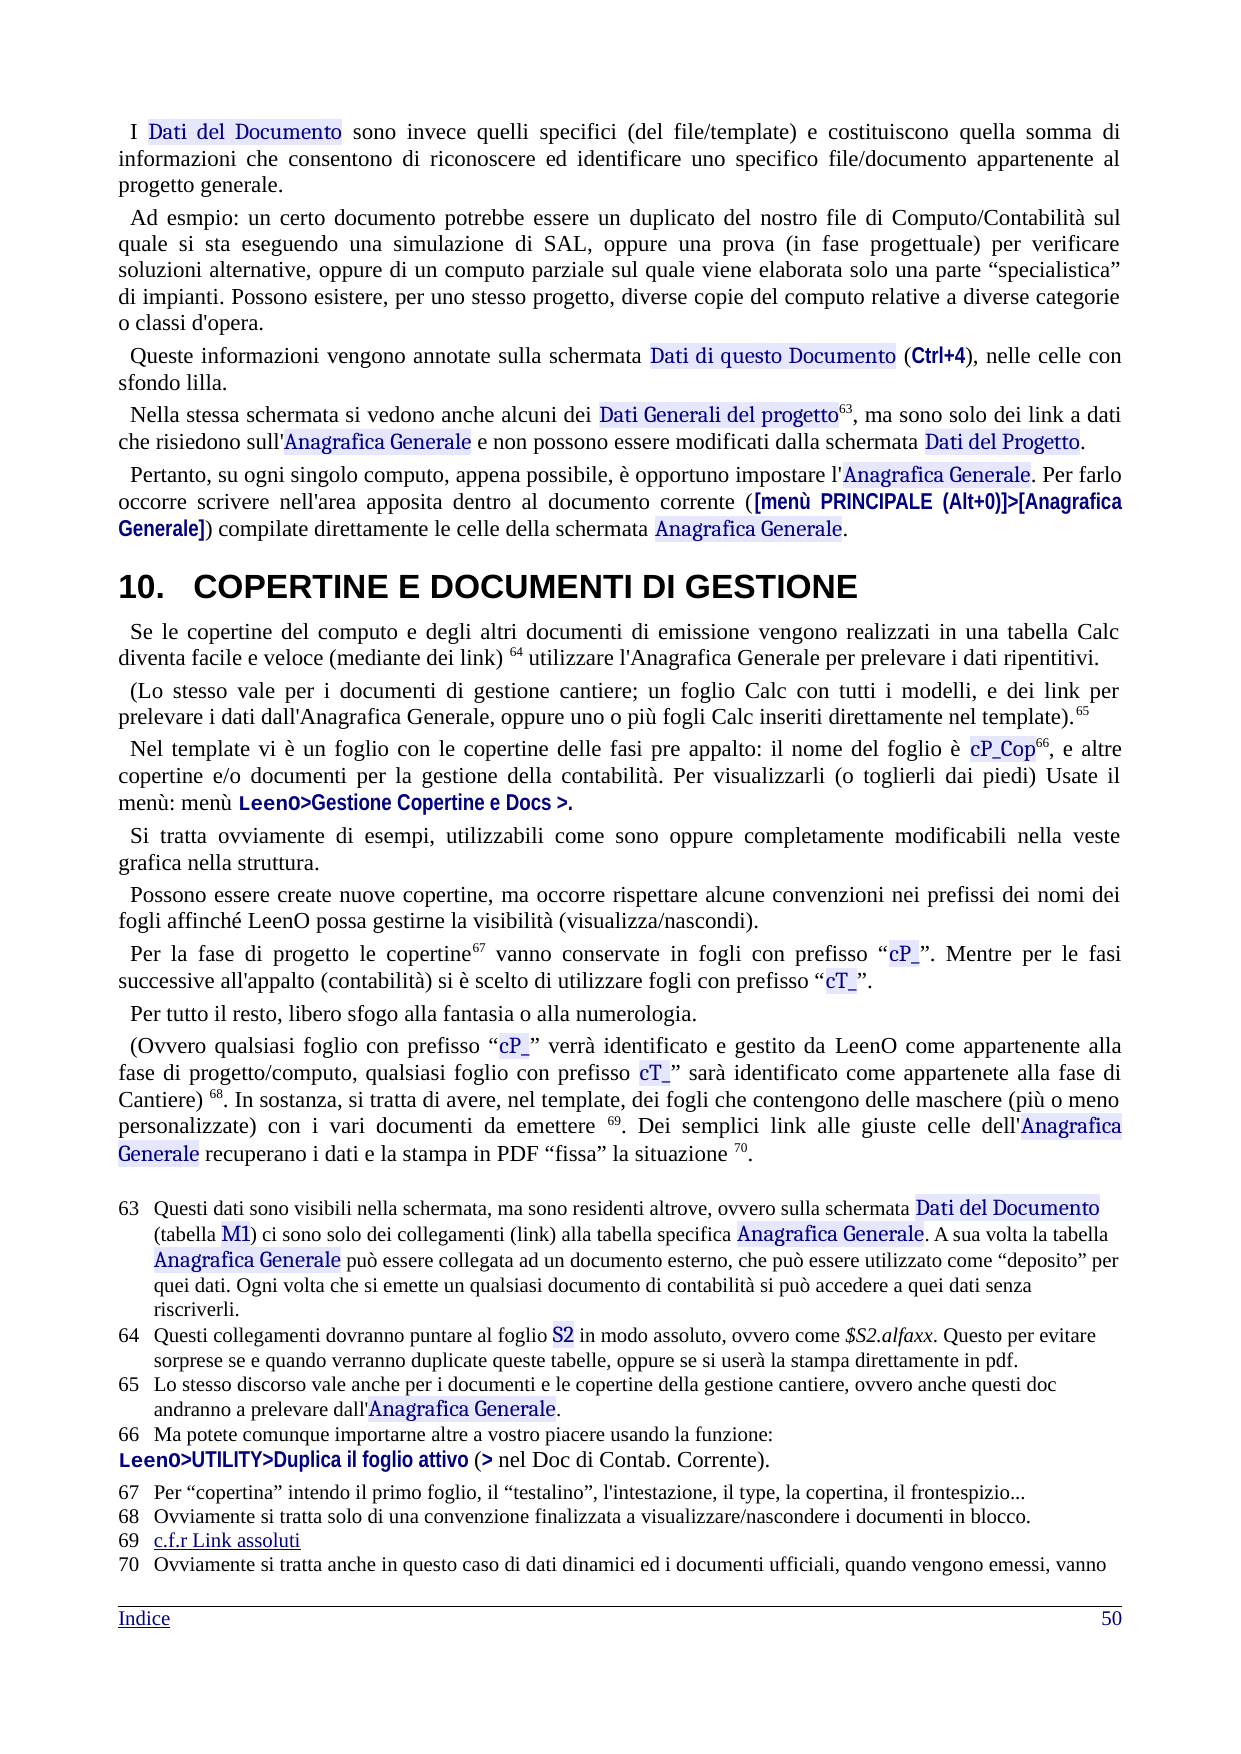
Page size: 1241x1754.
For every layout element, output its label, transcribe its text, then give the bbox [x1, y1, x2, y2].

text Ovviamente si tratta solo di una convenzione finalizzata a visualizzare/nascondere i documenti in blocco. [118, 1504, 1122, 1528]
text Ma potete comunque importarne altre a vostro piacere usando la funzione: [118, 1422, 1122, 1446]
text Per la fase di progetto le copertine vanno conservate in fogli con prefisso “cP_”. Mentre per le fasi successive all'appalto (contabilità) si è scelto di utilizzare fogli con prefisso “cT_”. [118, 940, 1122, 994]
text Pertanto, su ogni singolo computo, appena possibile, è opportuno impostare l'Anagrafica Generale. Per farlo occorre scrivere nell'area apposita dentro al documento corrente ([menù PRINCIPALE (Alt+0)]>[Anagrafica Generale]) compilate direttamente le celle della schermata Anagrafica Generale. [118, 461, 1122, 542]
text Per “copertina” intendo il primo foglio, il “testalino”, l'intestazione, il type, la copertina, il frontespizio... [118, 1480, 1122, 1504]
text Possono essere create nuove copertine, ma occorre rispettare alcune convenzioni nei prefissi dei nomi dei fogli affinché LeenO possa gestirne la visibilità (visualizza/nascondi). [118, 881, 1122, 934]
subtitle COPERTINE E DOCUMENTI DI GESTIONE [118, 567, 1122, 606]
text Ovviamente si tratta anche in questo caso di dati dinamici ed i documenti ufficiali, quando vengono emessi, vanno [118, 1552, 1122, 1576]
text Se le copertine del computo e degli altri documenti di emissione vengono realizzati in una tabella Calc diventa facile e veloce (mediante dei link) utilizzare l'Anagrafica Generale per prelevare i dati ripentitivi. [118, 618, 1122, 671]
text Questi collegamenti dovranno puntare al foglio S2 in modo assoluto, ovvero come $S2.alfaxx. Questo per evitare sorprese se e quando verranno duplicate queste tabelle, oppure se si userà la stampa direttamente in pdf. [118, 1321, 1122, 1372]
text Si tratta ovviamente di esempi, utilizzabili come sono oppure completamente modificabili nella veste grafica nella struttura. [118, 822, 1122, 875]
text Questi dati sono visibili nella schermata, ma sono residenti altrove, ovvero sulla schermata Dati del Documento (tabella M1) ci sono solo dei collegamenti (link) alla tabella specifica Anagrafica Generale. A sua volta la tabella Anagrafica Generale può essere collegata ad un documento esterno, che può essere utilizzato come “deposito” per quei dati. Ogni volta che si emette un qualsiasi documento di contabilità si può accedere a quei dati senza riscriverli. [118, 1194, 1122, 1321]
text Ad esmpio: un certo documento potrebbe essere un duplicato del nostro file di Computo/Contabilità sul quale si sta eseguendo una simulazione di SAL, oppure una prova (in fase progettuale) per verificare soluzioni alternative, oppure di un computo parziale sul quale viene elaborata solo una parte “specialistica” di impianti. Possono esistere, per uno stesso progetto, diverse copie del computo relative a diverse categorie o classi d'opera. [118, 204, 1122, 336]
text (Ovvero qualsiasi foglio con prefisso “cP_” verrà identificato e gestito da LeenO come appartenente alla fase di progetto/computo, qualsiasi foglio con prefisso cT_” sarà identificato come appartenete alla fase di Cantiere) . In sostanza, si tratta di avere, nel template, dei fogli che contengono delle maschere (più o meno personalizzate) con i vari documenti da emettere . Dei semplici link alle giuste celle dell'Anagrafica Generale recuperano i dati e la stampa in PDF “fissa” la situazione . [118, 1032, 1122, 1167]
text c.f.r Link assoluti [118, 1528, 1122, 1552]
text I Dati del Documento sono invece quelli specifici (del file/template) e costituiscono quella somma di informazioni che consentono di riconoscere ed identificare uno specifico file/documento appartenente al progetto generale. [118, 118, 1122, 198]
text (Lo stesso vale per i documenti di gestione cantiere; un foglio Calc con tutti i modelli, e dei link per prelevare i dati dall'Anagrafica Generale, oppure uno o più fogli Calc inseriti direttamente nel template). [118, 677, 1122, 729]
text Nella stessa schermata si vedono anche alcuni dei Dati Generali del progetto, ma sono solo dei link a dati che risiedono sull'Anagrafica Generale e non possono essere modificati dalla schermata Dati del Progetto. [118, 401, 1122, 455]
text Queste informazioni vengono annotate sulla schermata Dati di questo Documento (Ctrl+4), nelle celle con sfondo lilla. [118, 342, 1122, 395]
text Lo stesso discorso vale anche per i documenti e le copertine della gestione cantiere, ovvero anche questi doc andranno a prelevare dall'Anagrafica Generale. [118, 1372, 1122, 1422]
text Per tutto il resto, libero sfogo alla fantasia o alla numerologia. [118, 1000, 1122, 1026]
list LeenO>UTILITY>Duplica il foglio attivo (> nel Doc di Contab. Corrente). [118, 1446, 1122, 1474]
text Nel template vi è un foglio con le copertine delle fasi pre appalto: il nome del foglio è cP_Cop, e altre copertine e/o documenti per la gestione della contabilità. Per visualizzarli (o toglierli dai piedi) Usate il menù: menù LeenO>Gestione Copertine e Docs >. [118, 735, 1122, 816]
